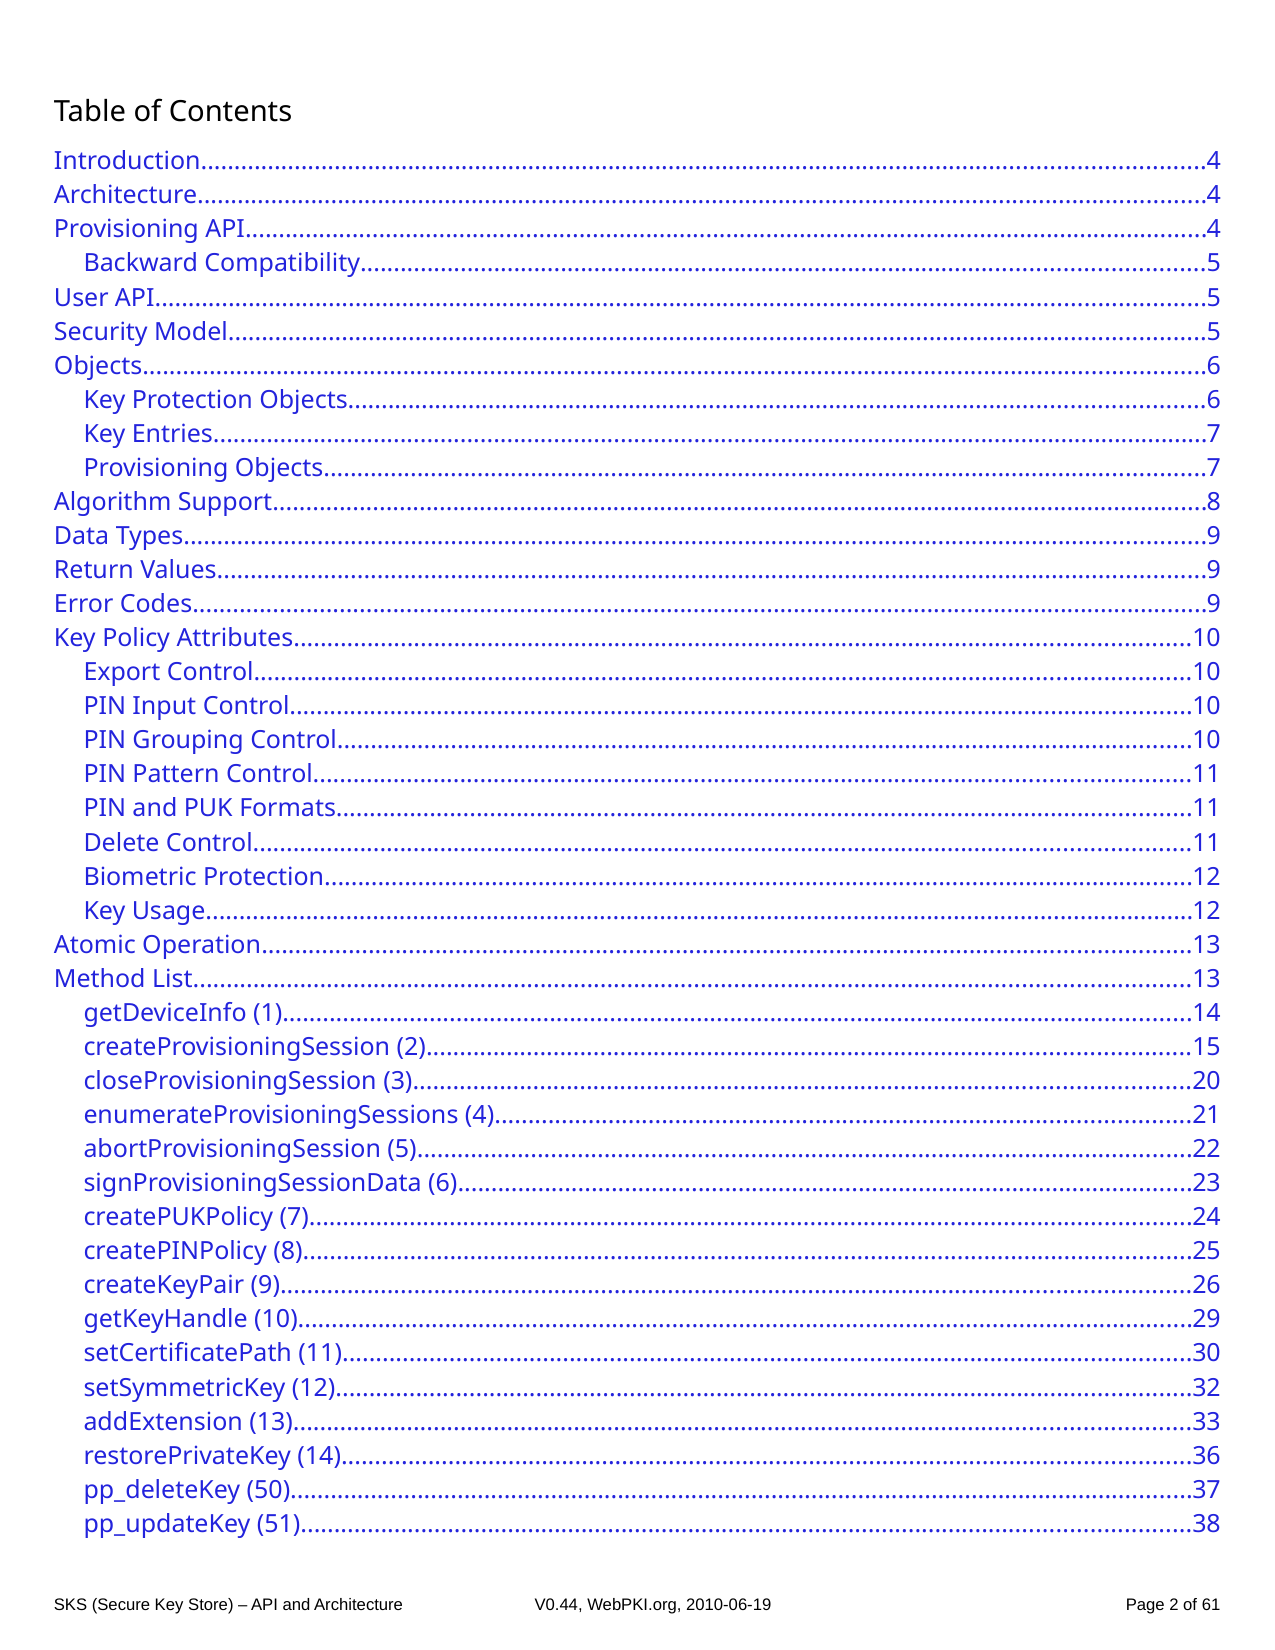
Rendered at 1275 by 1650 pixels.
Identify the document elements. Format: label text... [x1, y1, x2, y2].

text Export Control 10 [83, 654, 1221, 688]
text addExtension (13) 33 [83, 1403, 1221, 1437]
text User API 5 [54, 279, 1221, 313]
text PIN and PUK Formats 11 [83, 790, 1221, 824]
text createPINPolicy (8) 25 [83, 1233, 1221, 1267]
text Biometric Protection 12 [83, 858, 1221, 892]
text Method List 13 [54, 960, 1221, 994]
text Key Usage 12 [83, 892, 1221, 926]
text abortProvisioningSession (5) 22 [83, 1131, 1221, 1165]
text signProvisioningSessionData (6) 23 [83, 1165, 1221, 1199]
text Provisioning Objects 7 [83, 449, 1221, 483]
text enumerateProvisioningSessions (4) 21 [83, 1097, 1221, 1131]
text Provisioning API 4 [54, 211, 1221, 245]
text PIN Pattern Control 11 [83, 756, 1221, 790]
text Security Model 5 [54, 313, 1221, 347]
text Atomic Operation 13 [54, 926, 1221, 960]
text Backward Compatibility 5 [83, 245, 1221, 279]
text Key Entries 7 [83, 415, 1221, 449]
text pp_updateKey (51) 38 [83, 1505, 1221, 1539]
text createProvisioningSession (2) 15 [83, 1028, 1221, 1063]
text Key Policy Attributes 10 [54, 620, 1221, 654]
text Architecture 4 [54, 177, 1221, 211]
text Algorithm Support 8 [54, 483, 1221, 518]
text getDeviceInfo (1) 14 [83, 994, 1221, 1028]
text getKeyHandle (10) 29 [83, 1301, 1221, 1335]
text PIN Input Control 10 [83, 688, 1221, 722]
text createPUKPolicy (7) 24 [83, 1199, 1221, 1233]
text setCertificatePath (11) 30 [83, 1335, 1221, 1369]
text restorePrivateKey (14) 36 [83, 1437, 1221, 1471]
subtitle Table of Contents [54, 91, 1221, 130]
text createKeyPair (9) 26 [83, 1267, 1221, 1301]
text Introduction 4 [54, 143, 1221, 177]
text Error Codes 9 [54, 586, 1221, 620]
text Data Types 9 [54, 518, 1221, 552]
text Key Protection Objects 6 [83, 381, 1221, 415]
text setSymmetricKey (12) 32 [83, 1369, 1221, 1403]
text Return Values 9 [54, 552, 1221, 586]
text Objects 6 [54, 347, 1221, 381]
text Delete Control 11 [83, 824, 1221, 858]
text pp_deleteKey (50) 37 [83, 1471, 1221, 1505]
text closeProvisioningSession (3) 20 [83, 1063, 1221, 1097]
text PIN Grouping Control 10 [83, 722, 1221, 756]
